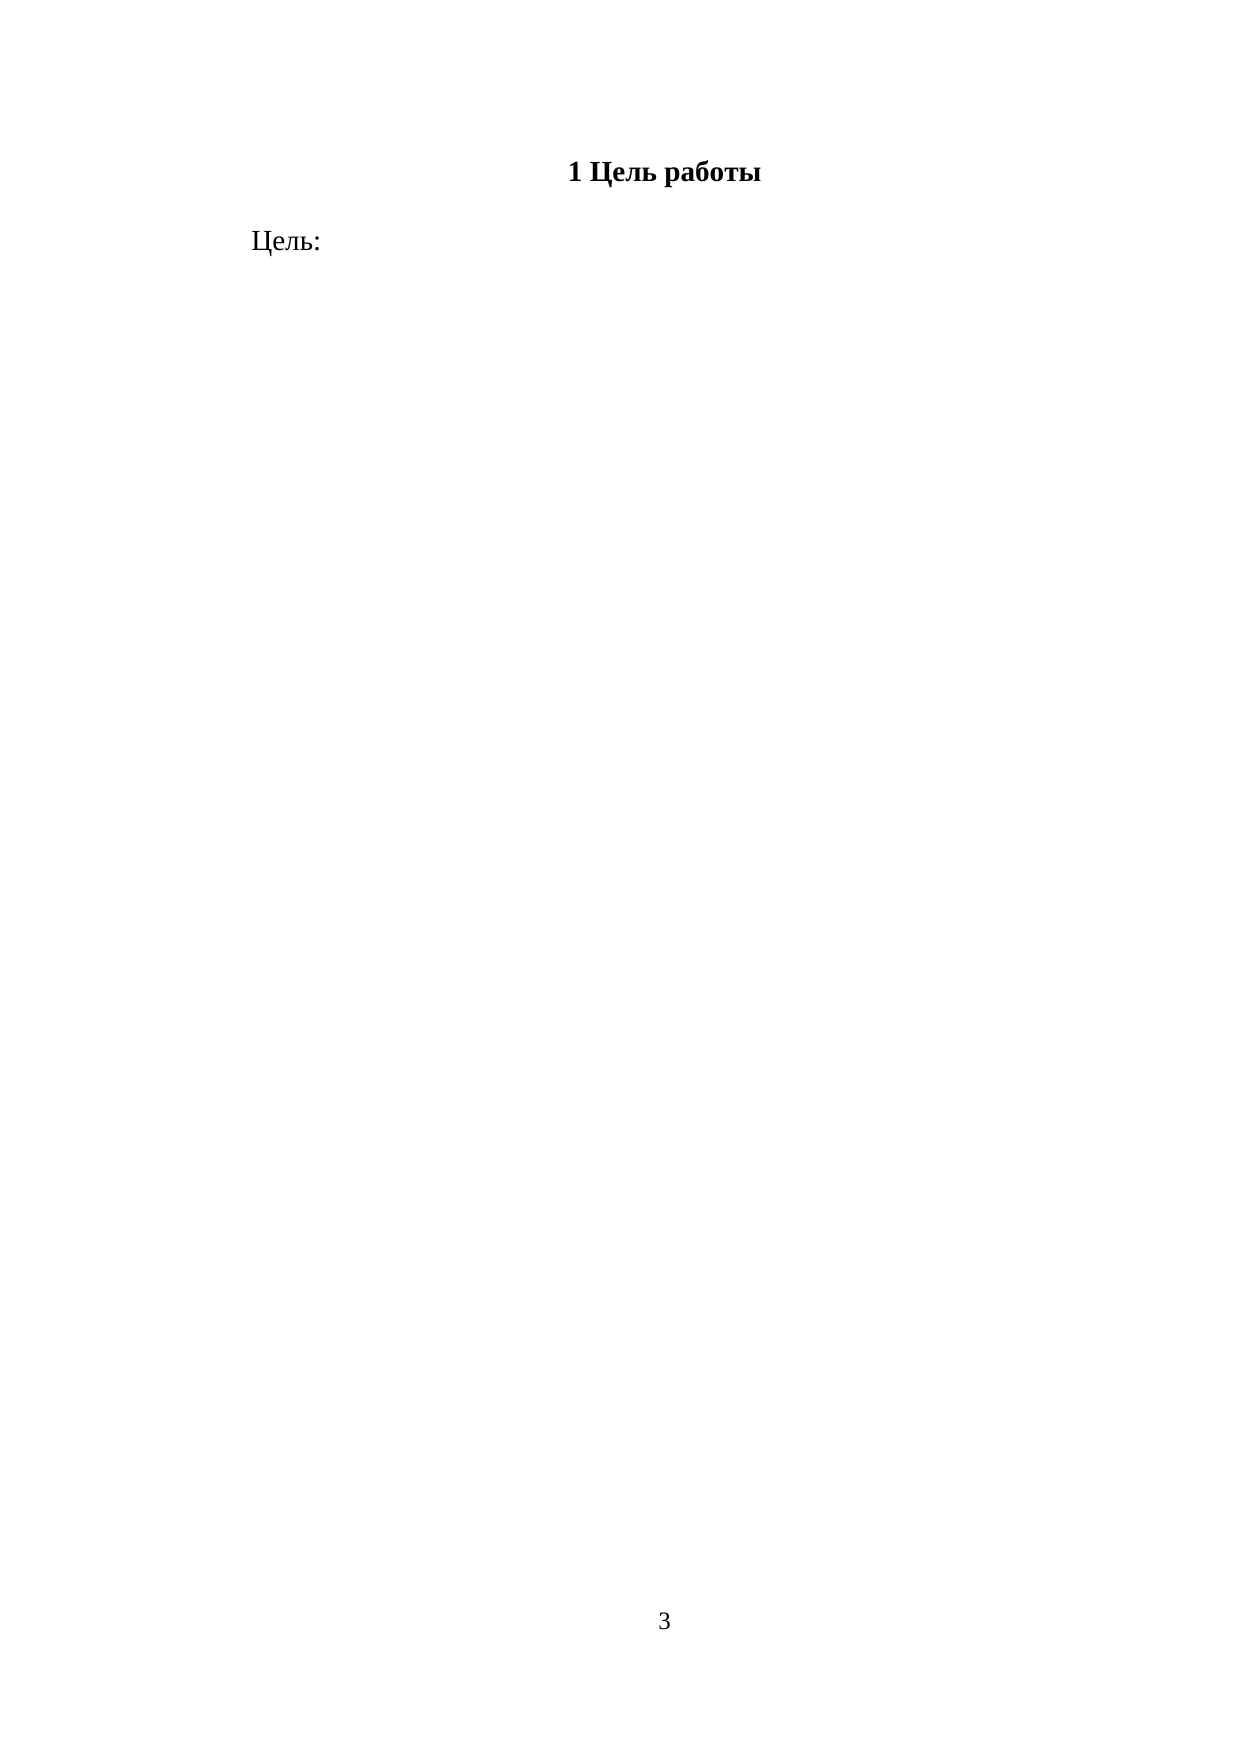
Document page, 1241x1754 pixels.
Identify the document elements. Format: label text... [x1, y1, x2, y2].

text Цель: [177, 223, 1152, 256]
subtitle 1 Цель работы [177, 154, 1152, 187]
